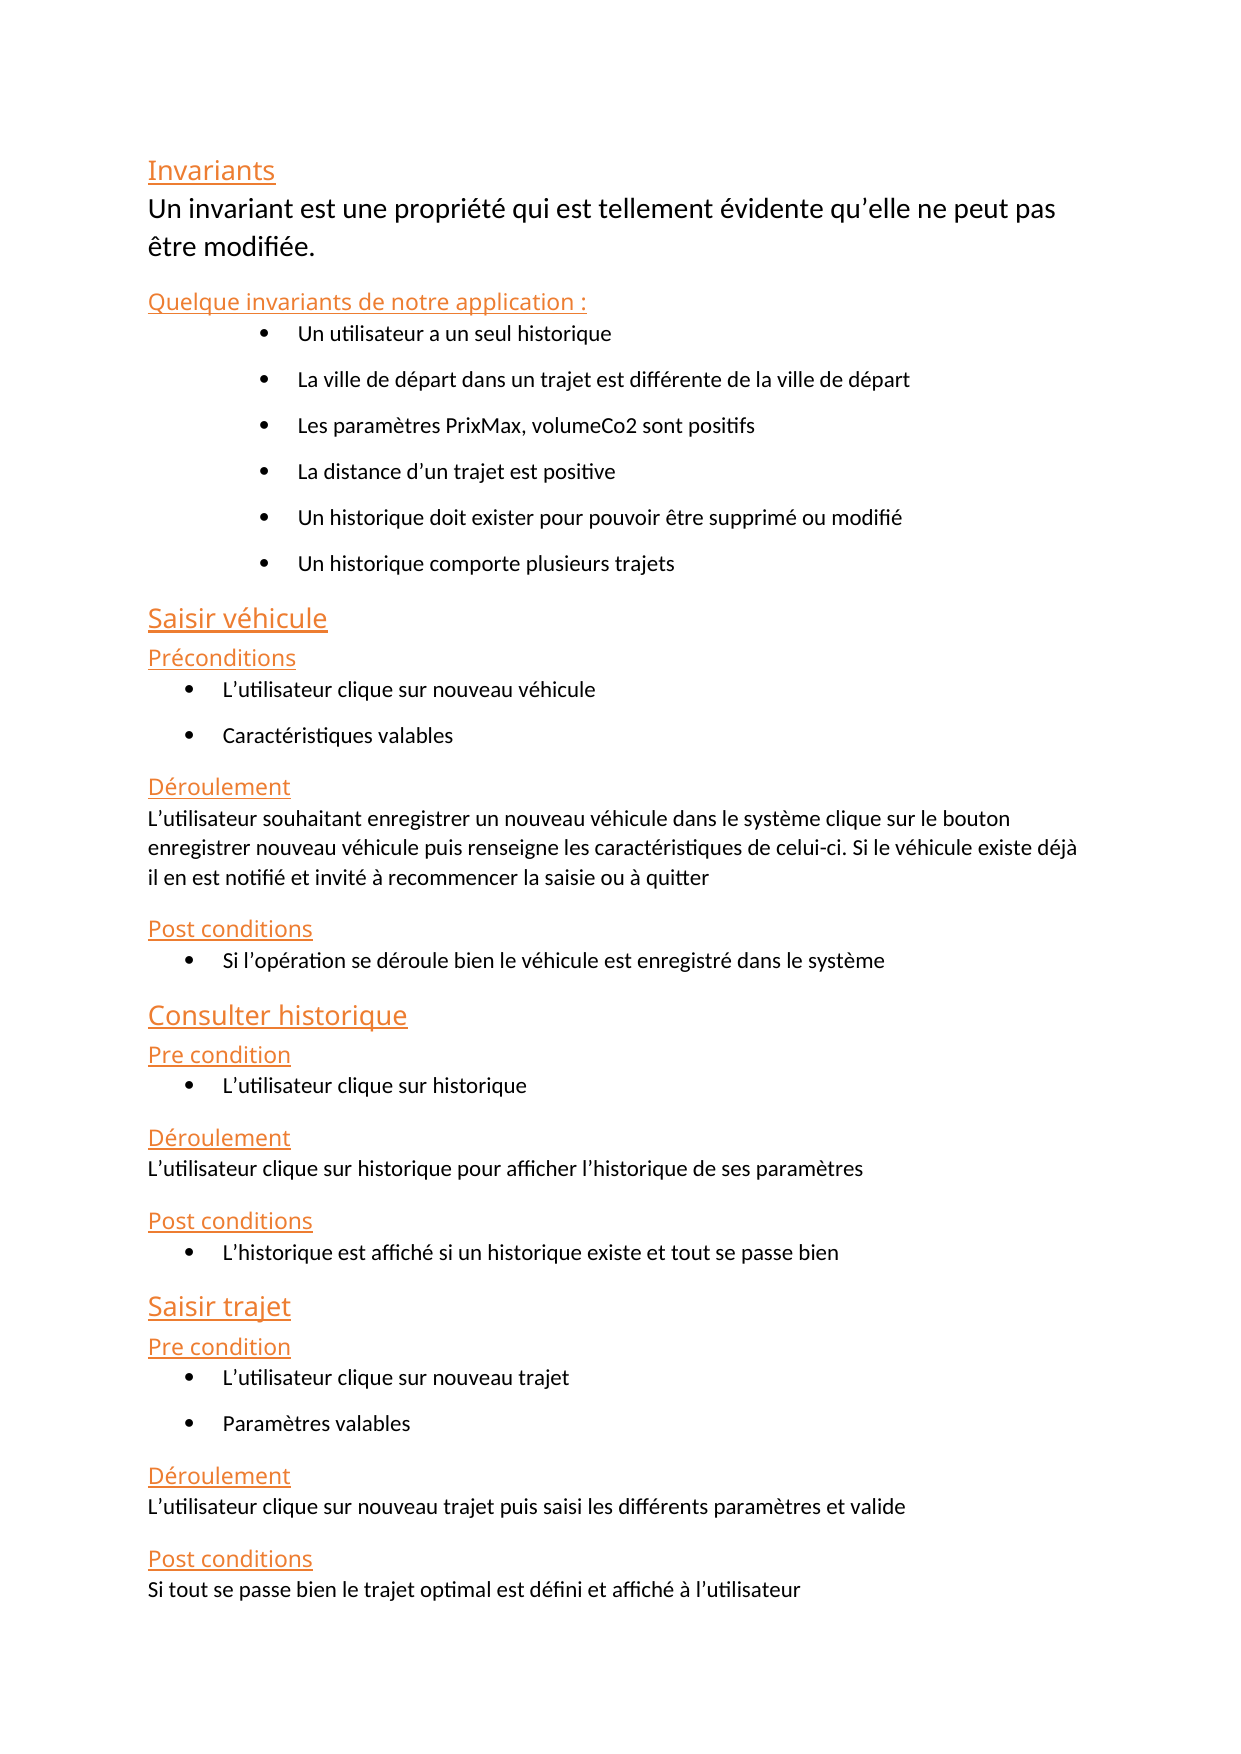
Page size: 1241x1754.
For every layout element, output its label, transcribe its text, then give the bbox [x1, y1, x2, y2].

list La ville de départ dans un trajet est différente de la ville de départ [260, 365, 1093, 393]
list Un historique comporte plusieurs trajets [260, 549, 1093, 577]
subtitle Pre condition [148, 1039, 1093, 1070]
list L’utilisateur clique sur nouveau trajet [185, 1363, 1093, 1391]
subtitle Post conditions [148, 1205, 1093, 1236]
text L’utilisateur clique sur historique pour afficher l’historique de ses paramètres [148, 1154, 1093, 1183]
list L’historique est affiché si un historique existe et tout se passe bien [185, 1238, 1093, 1266]
subtitle Post conditions [148, 1543, 1093, 1574]
subtitle Saisir véhicule [148, 599, 1093, 636]
list Si l’opération se déroule bien le véhicule est enregistré dans le système [185, 946, 1093, 974]
list Un historique doit exister pour pouvoir être supprimé ou modifié [260, 503, 1093, 531]
list L’utilisateur clique sur historique [185, 1072, 1093, 1099]
subtitle Pre condition [148, 1331, 1093, 1362]
subtitle Déroulement [148, 1460, 1093, 1491]
subtitle Déroulement [148, 1122, 1093, 1153]
list La distance d’un trajet est positive [260, 457, 1093, 485]
subtitle Préconditions [148, 642, 1093, 673]
text L’utilisateur clique sur nouveau trajet puis saisi les différents paramètres et valide [148, 1492, 1093, 1521]
list L’utilisateur clique sur nouveau véhicule [185, 675, 1093, 703]
list Paramètres valables [185, 1409, 1093, 1437]
subtitle Consulter historique [148, 996, 1093, 1033]
subtitle Invariants [148, 152, 1093, 189]
subtitle Post conditions [148, 913, 1093, 944]
subtitle Saisir trajet [148, 1288, 1093, 1325]
text Si tout se passe bien le trajet optimal est défini et affiché à l’utilisateur [148, 1576, 1093, 1603]
list Les paramètres PrixMax, volumeCo2 sont positifs [260, 411, 1093, 439]
subtitle Déroulement [148, 771, 1093, 802]
subtitle Quelque invariants de notre application : [148, 286, 1093, 317]
list Un utilisateur a un seul historique [260, 319, 1093, 347]
list Caractéristiques valables [185, 721, 1093, 749]
text Un invariant est une propriété qui est tellement évidente qu’elle ne peut pas être modifiée. [148, 190, 1093, 263]
text L’utilisateur souhaitant enregistrer un nouveau véhicule dans le système clique sur le bouton enregistrer nouveau véhicule puis renseigne les caractéristiques de celui-ci. Si le véhicule existe déjà il en est notifié et invité à recommencer la saisie ou à quitter [148, 804, 1093, 891]
